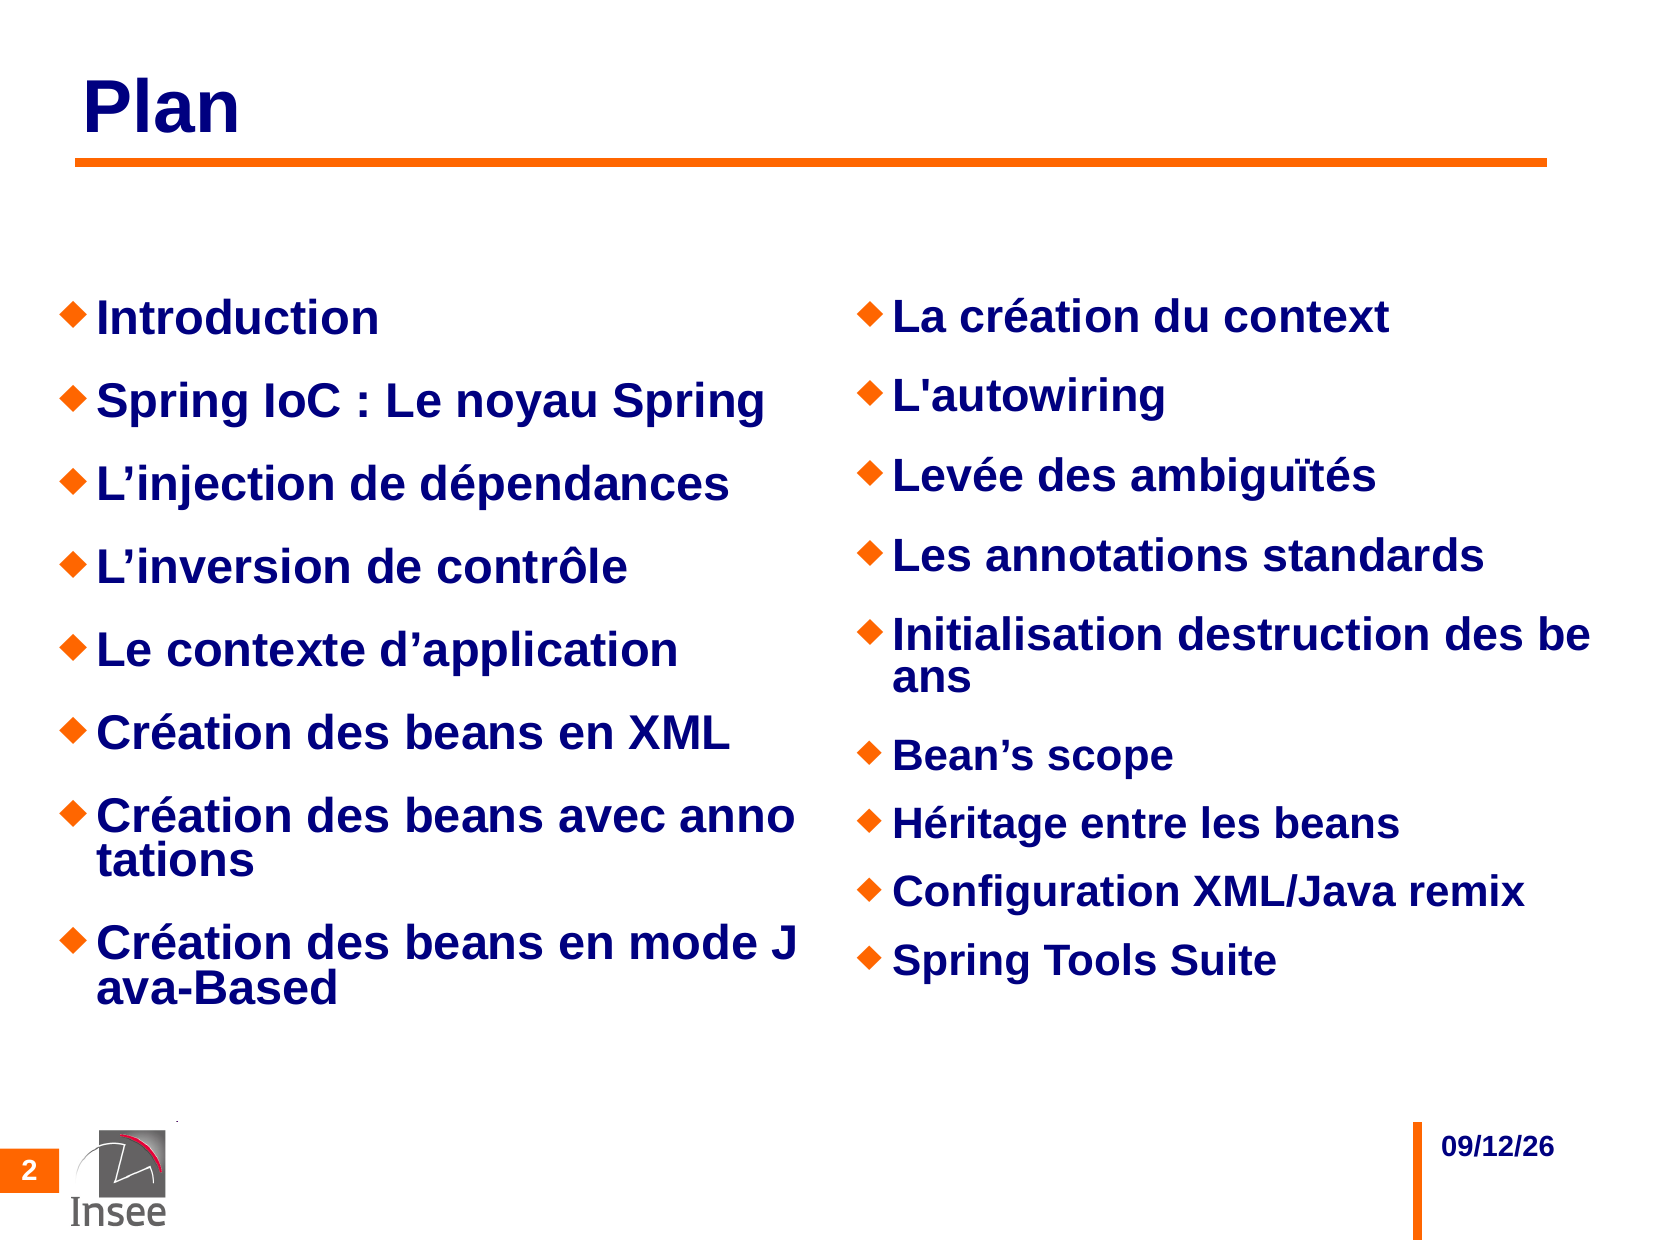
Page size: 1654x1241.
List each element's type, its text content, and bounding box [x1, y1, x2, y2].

list Introduction Spring IoC : Le noyau Spring L’injection de dépendances L’inversion de contrôle Le contexte d’application Création des beans en XML Création des beans avec annotations Création des beans en mode Java-Based [47, 290, 809, 934]
title Plan [82, 49, 1619, 163]
picture [62, 1121, 178, 1241]
list La création du context L'autowiring Levée des ambiguïtés Les annotations standards Initialisation destruction des beans Bean’s scope Héritage entre les beans Configuration XML/Java remix Spring Tools Suite [845, 290, 1607, 945]
